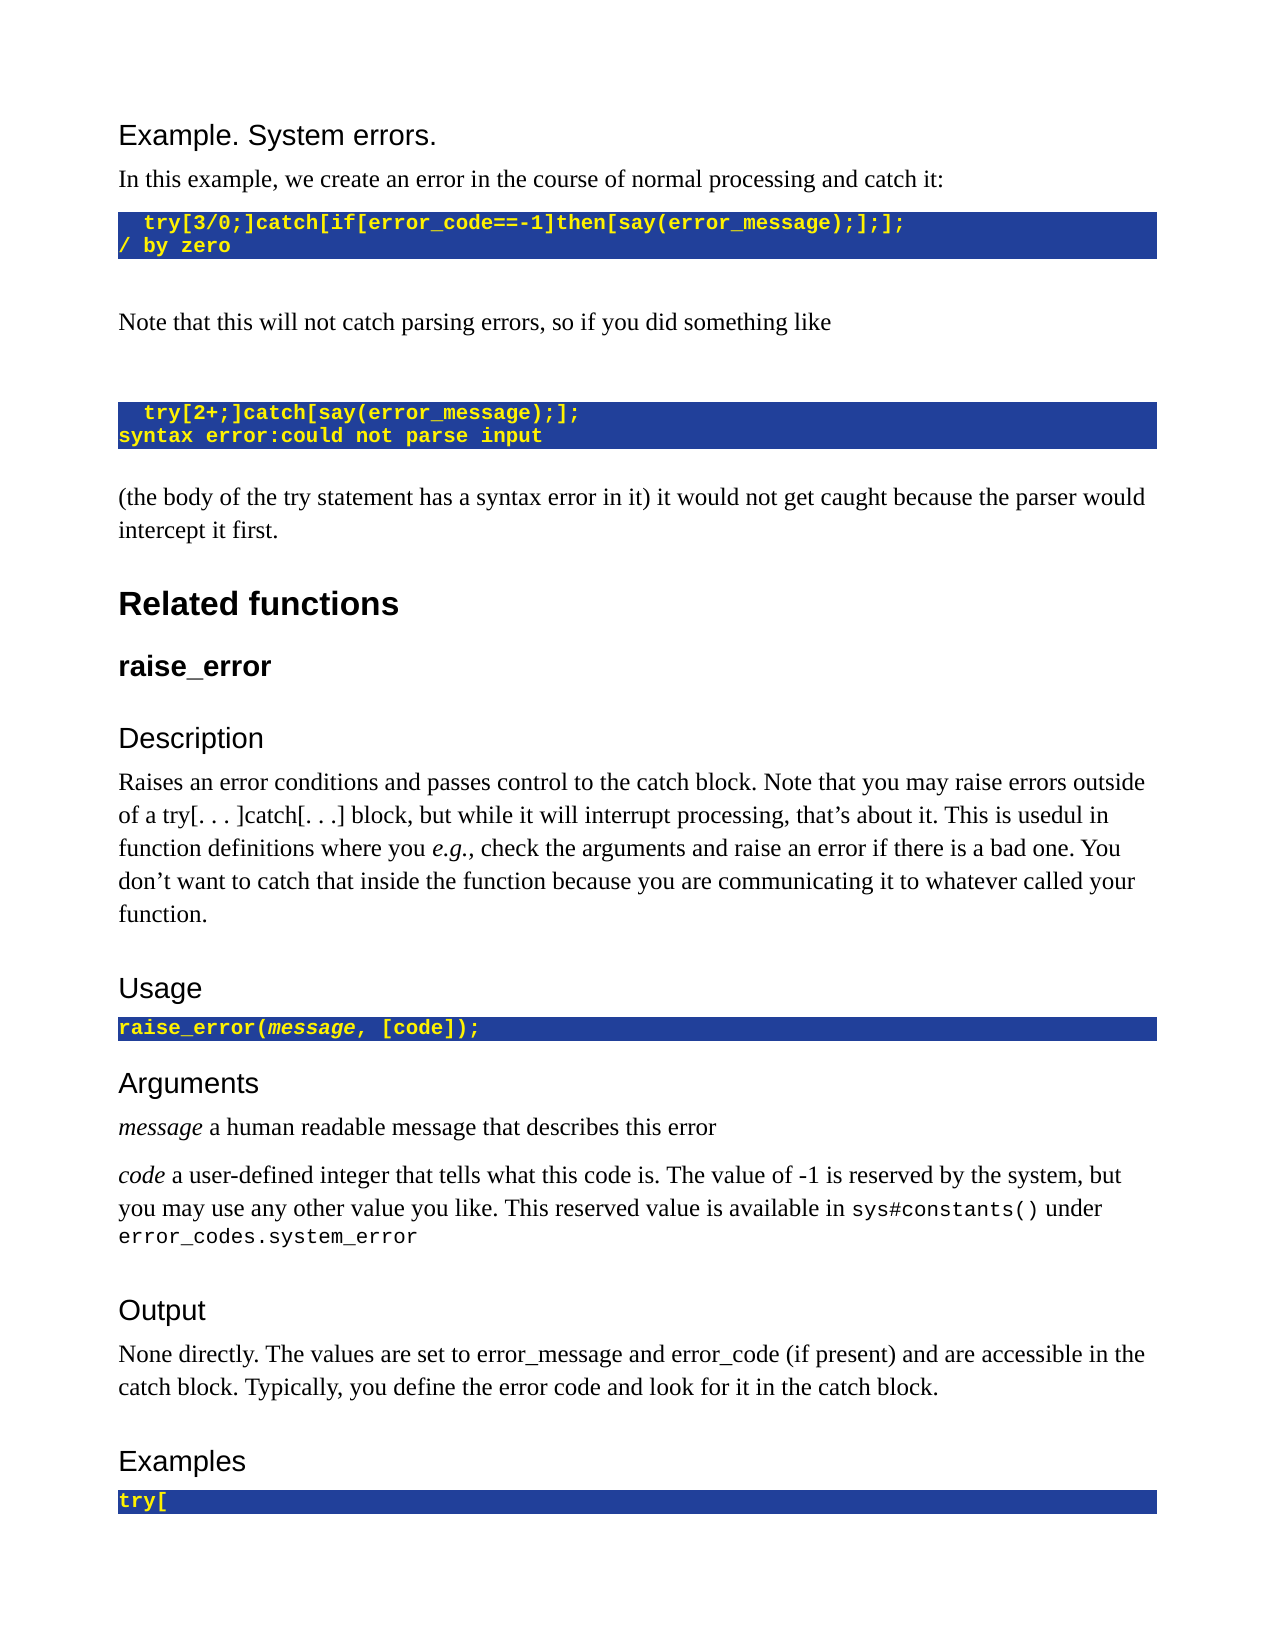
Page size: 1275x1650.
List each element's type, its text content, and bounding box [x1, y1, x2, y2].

subtitle Description [118, 721, 1157, 754]
text (the body of the try statement has a syntax error in it) it would not get caught because the parser would intercept it first. [118, 449, 1157, 544]
text Note that this will not catch parsing errors, so if you did something like [118, 307, 1157, 335]
subtitle Examples [118, 1444, 1157, 1478]
subtitle Usage [118, 971, 1157, 1005]
text try[2+;]catch[say(error_message);]; [118, 402, 1157, 426]
text / by zero [118, 235, 1157, 259]
subtitle Arguments [118, 1066, 1157, 1099]
text try[3/0;]catch[if[error_code==-1]then[say(error_message);];]; [118, 212, 1157, 235]
subtitle raise_error [118, 649, 1157, 683]
text None directly. The values are set to error_message and error_code (if present) and are accessible in the catch block. Typically, you define the error code and look for it in the catch block. [118, 1339, 1157, 1400]
subtitle Example. System errors. [118, 118, 1157, 152]
text code a user-defined integer that tells what this code is. The value of -1 is reserved by the system, but you may use any other value you like. This reserved value is available in sys#constants() under error_codes.system_error [118, 1160, 1157, 1249]
subtitle Related functions [118, 584, 1157, 622]
text raise_error(message, [code]); [118, 1017, 1157, 1041]
text Raises an error conditions and passes control to the catch block. Note that you may raise errors outside of a try[. . . ]catch[. . .] block, but while it will interrupt processing, that’s about it. This is usedul in function definitions where you e.g., check the arguments and raise an error if there is a bad one. You don’t want to catch that inside the function because you are communicating it to whatever called your function. [118, 767, 1157, 927]
subtitle Output [118, 1293, 1157, 1326]
text try[ [118, 1490, 1157, 1514]
text message a human readable message that describes this error [118, 1112, 1157, 1141]
text In this example, we create an error in the course of normal processing and catch it: [118, 164, 1157, 193]
text syntax error:could not parse input [118, 426, 1157, 449]
